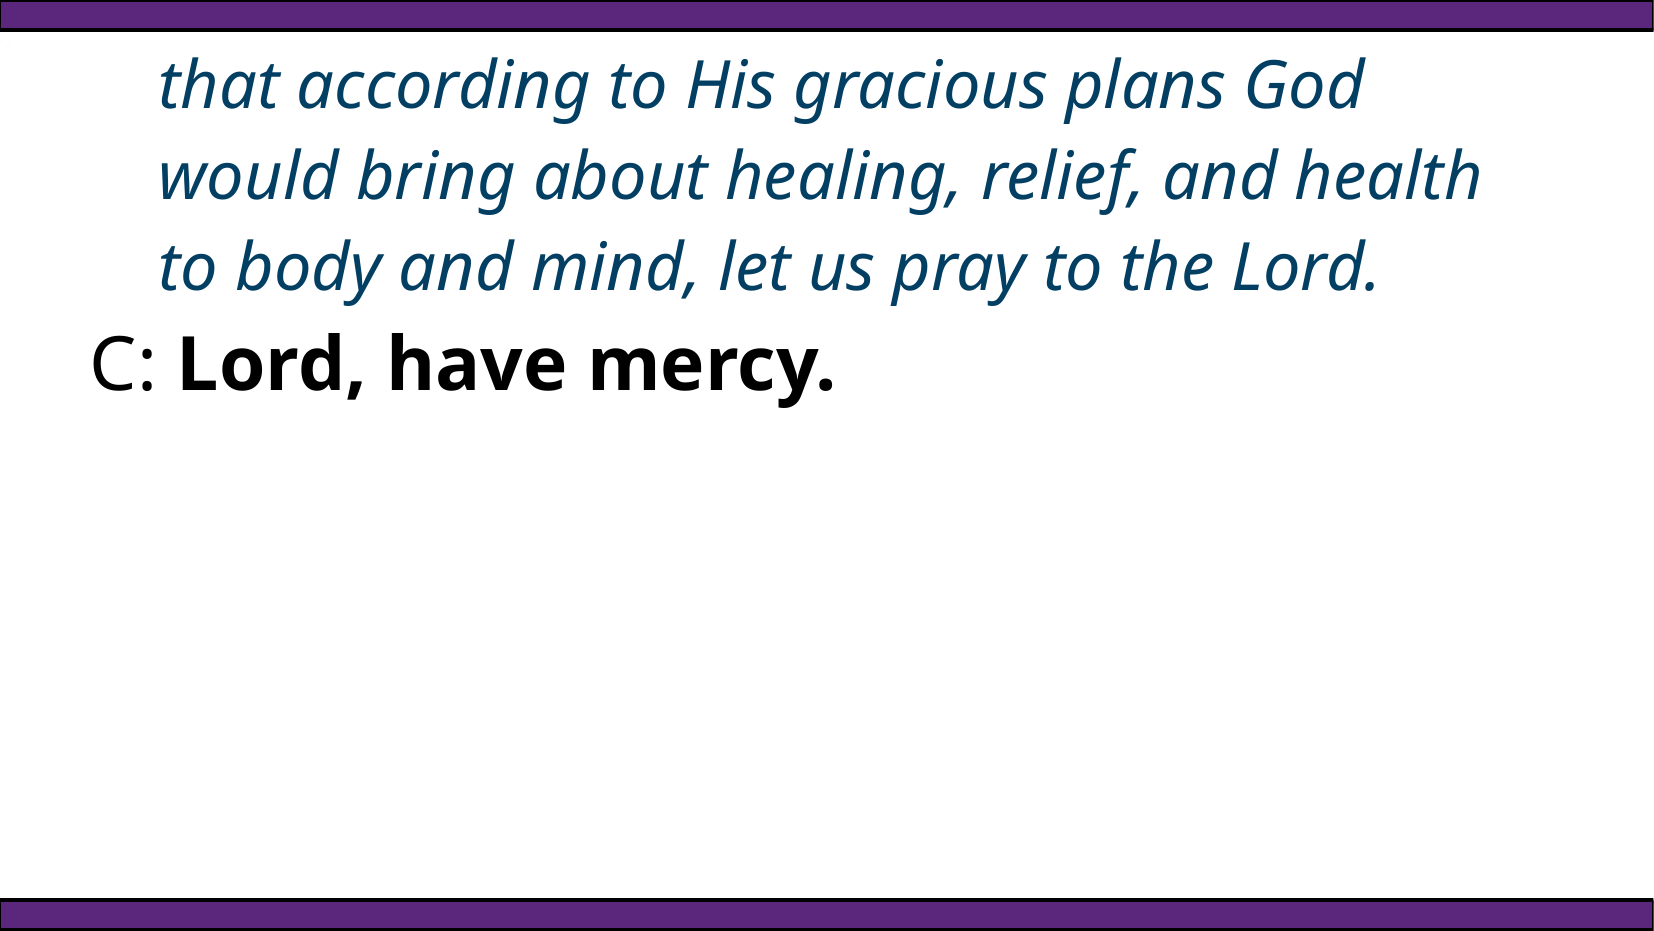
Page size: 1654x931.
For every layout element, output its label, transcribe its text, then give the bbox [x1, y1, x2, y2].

text_box [0, 900, 1654, 931]
text_box [0, 0, 1654, 31]
text_box that according to His gracious plans God would bring about healing, relief, and health to body and mind, let us pray to the Lord. C: Lord, have mercy. [75, 30, 1576, 411]
picture [0, 31, 1654, 900]
